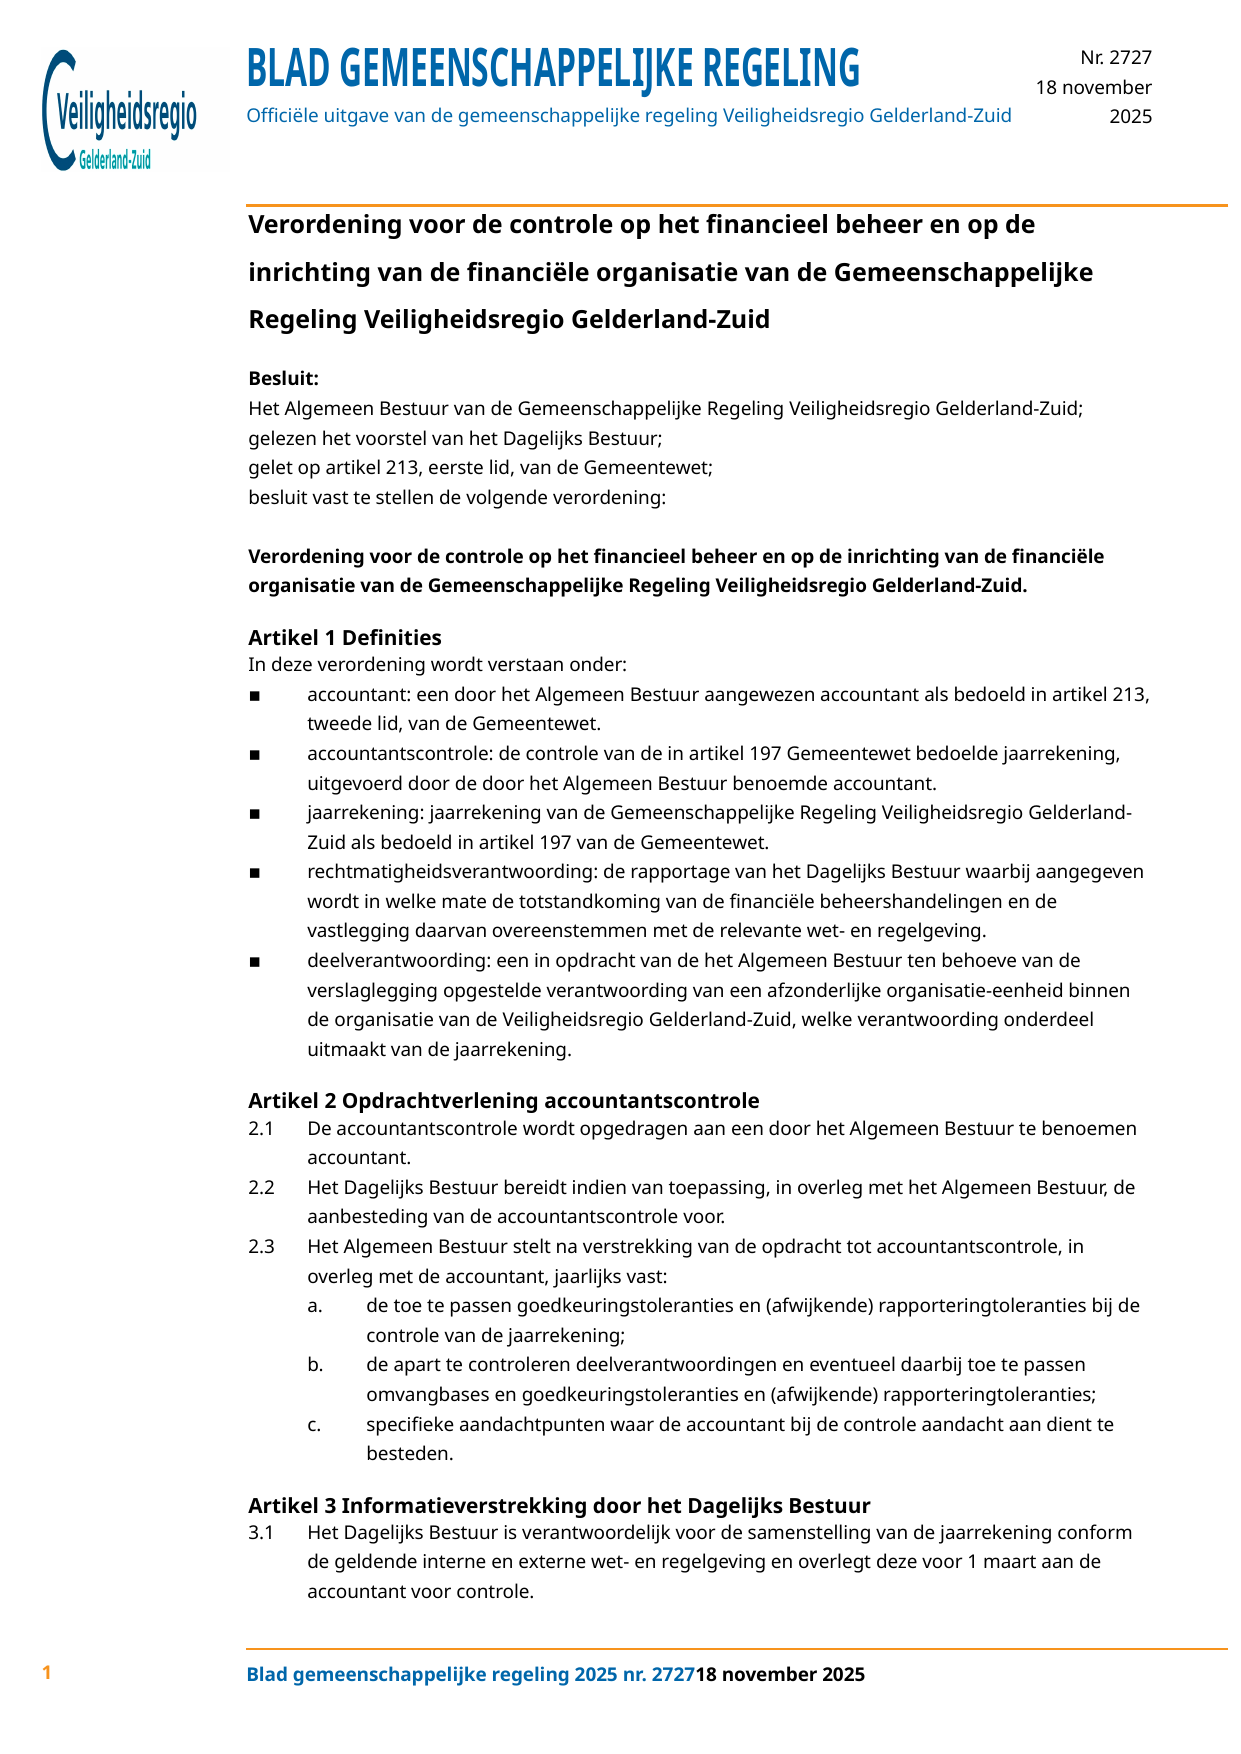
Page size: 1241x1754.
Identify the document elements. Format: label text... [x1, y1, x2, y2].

list accountantscontrole: de controle van de in artikel 197 Gemeentewet bedoelde jaarrekening, uitgevoerd door de door het Algemeen Bestuur benoemde accountant. [248, 740, 1152, 796]
list De accountantscontrole wordt opgedragen aan een door het Algemeen Bestuur te benoemen accountant. [248, 1115, 1152, 1170]
list de toe te passen goedkeuringstoleranties en (afwijkende) rapporteringtoleranties bij de controle van de jaarrekening; [307, 1292, 1152, 1348]
list accountant: een door het Algemeen Bestuur aangewezen accountant als bedoeld in artikel 213, tweede lid, van de Gemeentewet. [248, 681, 1152, 736]
picture [41, 47, 231, 172]
list rechtmatigheidsverantwoording: de rapportage van het Dagelijks Bestuur waarbij aangegeven wordt in welke mate de totstandkoming van de financiële beheershandelingen en de vastlegging daarvan overeenstemmen met de relevante wet- en regelgeving. [248, 858, 1152, 943]
text gelezen het voorstel van het Dagelijks Bestuur; [248, 425, 1152, 450]
list Het Dagelijks Bestuur is verantwoordelijk voor de samenstelling van de jaarrekening conform de geldende interne en externe wet- en regelgeving en overlegt deze voor 1 maart aan de accountant voor controle. [248, 1519, 1152, 1604]
list specifieke aandachtpunten waar de accountant bij de controle aandacht aan dient te besteden. [307, 1411, 1152, 1466]
list Het Dagelijks Bestuur bereidt indien van toepassing, in overleg met het Algemeen Bestuur, de aanbesteding van de accountantscontrole voor. [248, 1174, 1152, 1229]
text Artikel 1 Definities [248, 623, 1152, 651]
text In deze verordening wordt verstaan onder: [248, 651, 1152, 677]
text Verordening voor de controle op het financieel beheer en op de inrichting van de financiële organisatie van de Gemeenschappelijke Regeling Veiligheidsregio Gelderland-Zuid [248, 207, 1152, 336]
list Het Algemeen Bestuur stelt na verstrekking van de opdracht tot accountantscontrole, in overleg met de accountant, jaarlijks vast: [248, 1233, 1152, 1288]
list jaarrekening: jaarrekening van de Gemeenschappelijke Regeling Veiligheidsregio Gelderland-Zuid als bedoeld in artikel 197 van de Gemeentewet. [248, 799, 1152, 855]
list de apart te controleren deelverantwoordingen en eventueel daarbij toe te passen omvangbases en goedkeuringstoleranties en (afwijkende) rapporteringtoleranties; [307, 1352, 1152, 1407]
text besluit vast te stellen de volgende verordening: [248, 484, 1152, 509]
text gelet op artikel 213, eerste lid, van de Gemeentewet; [248, 454, 1152, 480]
text Artikel 3 Informatieverstrekking door het Dagelijks Bestuur [248, 1491, 1152, 1519]
list deelverantwoording: een in opdracht van de het Algemeen Bestuur ten behoeve van de verslaglegging opgestelde verantwoording van een afzonderlijke organisatie-eenheid binnen de organisatie van de Veiligheidsregio Gelderland-Zuid, welke verantwoording onderdeel uitmaakt van de jaarrekening. [248, 947, 1152, 1062]
text Verordening voor de controle op het financieel beheer en op de inrichting van de financiële organisatie van de Gemeenschappelijke Regeling Veiligheidsregio Gelderland-Zuid. [248, 543, 1152, 598]
text Artikel 2 Opdrachtverlening accountantscontrole [248, 1086, 1152, 1115]
text Het Algemeen Bestuur van de Gemeenschappelijke Regeling Veiligheidsregio Gelderland-Zuid; [248, 395, 1152, 421]
text Besluit: [248, 366, 1152, 391]
